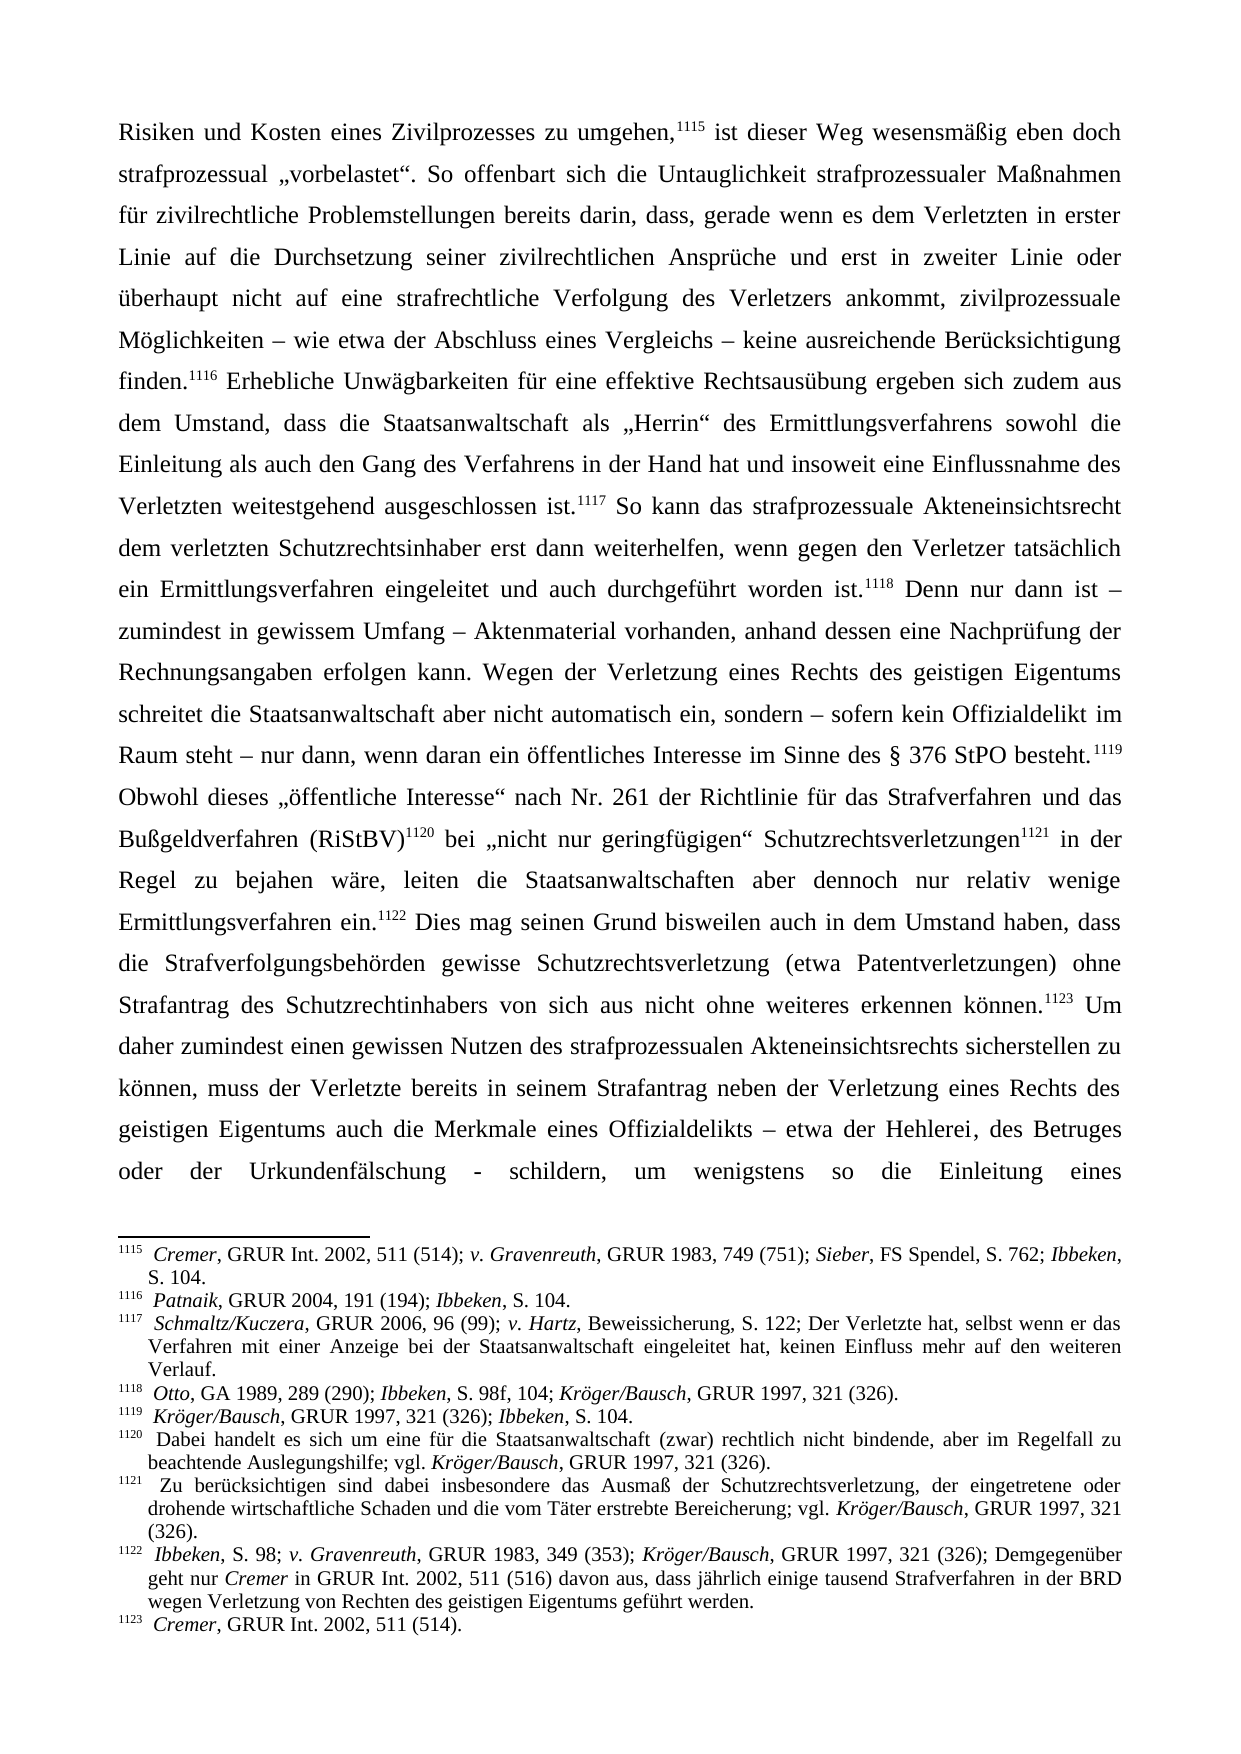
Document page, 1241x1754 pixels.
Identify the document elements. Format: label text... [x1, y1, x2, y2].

text Dabei handelt es sich um eine für die Staatsanwaltschaft (zwar) rechtlich nicht bindende, aber im Regelfall zu beachtende Auslegungshilfe; vgl. Kröger/Bausch, GRUR 1997, 321 (326). [118, 1428, 1122, 1474]
text Otto, GA 1989, 289 (290); Ibbeken, S. 98f, 104; Kröger/Bausch, GRUR 1997, 321 (326). [118, 1381, 1122, 1404]
text Risiken und Kosten eines Zivilprozesses zu umgehen, ist dieser Weg wesensmäßig eben doch strafprozessual „vorbelastet“. So offenbart sich die Untauglichkeit strafprozessualer Maßnahmen für zivilrechtliche Problemstellungen bereits darin, dass, gerade wenn es dem Verletzten in erster Linie auf die Durchsetzung seiner zivilrechtlichen Ansprüche und erst in zweiter Linie oder überhaupt nicht auf eine strafrechtliche Verfolgung des Verletzers ankommt, zivilprozessuale Möglichkeiten – wie etwa der Abschluss eines Vergleichs – keine ausreichende Berücksichtigung finden. Erhebliche Unwägbarkeiten für eine effektive Rechtsausübung ergeben sich zudem aus dem Umstand, dass die Staatsanwaltschaft als „Herrin“ des Ermittlungsverfahrens sowohl die Einleitung als auch den Gang des Verfahrens in der Hand hat und insoweit eine Einflussnahme des Verletzten weitestgehend ausgeschlossen ist. So kann das strafprozessuale Akteneinsichtsrecht dem verletzten Schutzrechtsinhaber erst dann weiterhelfen, wenn gegen den Verletzer tatsächlich ein Ermittlungsverfahren eingeleitet und auch durchgeführt worden ist. Denn nur dann ist – zumindest in gewissem Umfang – Aktenmaterial vorhanden, anhand dessen eine Nachprüfung der Rechnungsangaben erfolgen kann. Wegen der Verletzung eines Rechts des geistigen Eigentums schreitet die Staatsanwaltschaft aber nicht automatisch ein, sondern – sofern kein Offizialdelikt im Raum steht – nur dann, wenn daran ein öffentliches Interesse im Sinne des § 376 StPO besteht. Obwohl dieses „öffentliche Interesse“ nach Nr. 261 der Richtlinie für das Strafverfahren und das Bußgeldverfahren (RiStBV) bei „nicht nur geringfügigen“ Schutzrechtsverletzungen in der Regel zu bejahen wäre, leiten die Staatsanwaltschaften aber dennoch nur relativ wenige Ermittlungsverfahren ein. Dies mag seinen Grund bisweilen auch in dem Umstand haben, dass die Strafverfolgungsbehörden gewisse Schutzrechtsverletzung (etwa Patentverletzungen) ohne Strafantrag des Schutzrechtinhabers von sich aus nicht ohne weiteres erkennen können. Um daher zumindest einen gewissen Nutzen des strafprozessualen Akteneinsichtsrechts sicherstellen zu können, muss der Verletzte bereits in seinem Strafantrag neben der Verletzung eines Rechts des geistigen Eigentums auch die Merkmale eines Offizialdelikts – etwa der Hehlerei, des Betruges oder der Urkundenfälschung - schildern, um wenigstens so die Einleitung eines [118, 118, 1122, 1185]
text Cremer, GRUR Int. 2002, 511 (514). [118, 1613, 1122, 1636]
text Kröger/Bausch, GRUR 1997, 321 (326); Ibbeken, S. 104. [118, 1404, 1122, 1428]
text Patnaik, GRUR 2004, 191 (194); Ibbeken, S. 104. [118, 1289, 1122, 1312]
text Schmaltz/Kuczera, GRUR 2006, 96 (99); v. Hartz, Beweissicherung, S. 122; Der Verletzte hat, selbst wenn er das Verfahren mit einer Anzeige bei der Staatsanwaltschaft eingeleitet hat, keinen Einfluss mehr auf den weiteren Verlauf. [118, 1312, 1122, 1381]
text Ibbeken, S. 98; v. Gravenreuth, GRUR 1983, 349 (353); Kröger/Bausch, GRUR 1997, 321 (326); Demgegenüber geht nur Cremer in GRUR Int. 2002, 511 (516) davon aus, dass jährlich einige tausend Strafverfahren in der BRD wegen Verletzung von Rechten des geistigen Eigentums geführt werden. [118, 1543, 1122, 1613]
text Zu berücksichtigen sind dabei insbesondere das Ausmaß der Schutzrechtsverletzung, der eingetretene oder drohende wirtschaftliche Schaden und die vom Täter erstrebte Bereicherung; vgl. Kröger/Bausch, GRUR 1997, 321 (326). [118, 1474, 1122, 1543]
text Cremer, GRUR Int. 2002, 511 (514); v. Gravenreuth, GRUR 1983, 749 (751); Sieber, FS Spendel, S. 762; Ibbeken, S. 104. [118, 1243, 1122, 1289]
